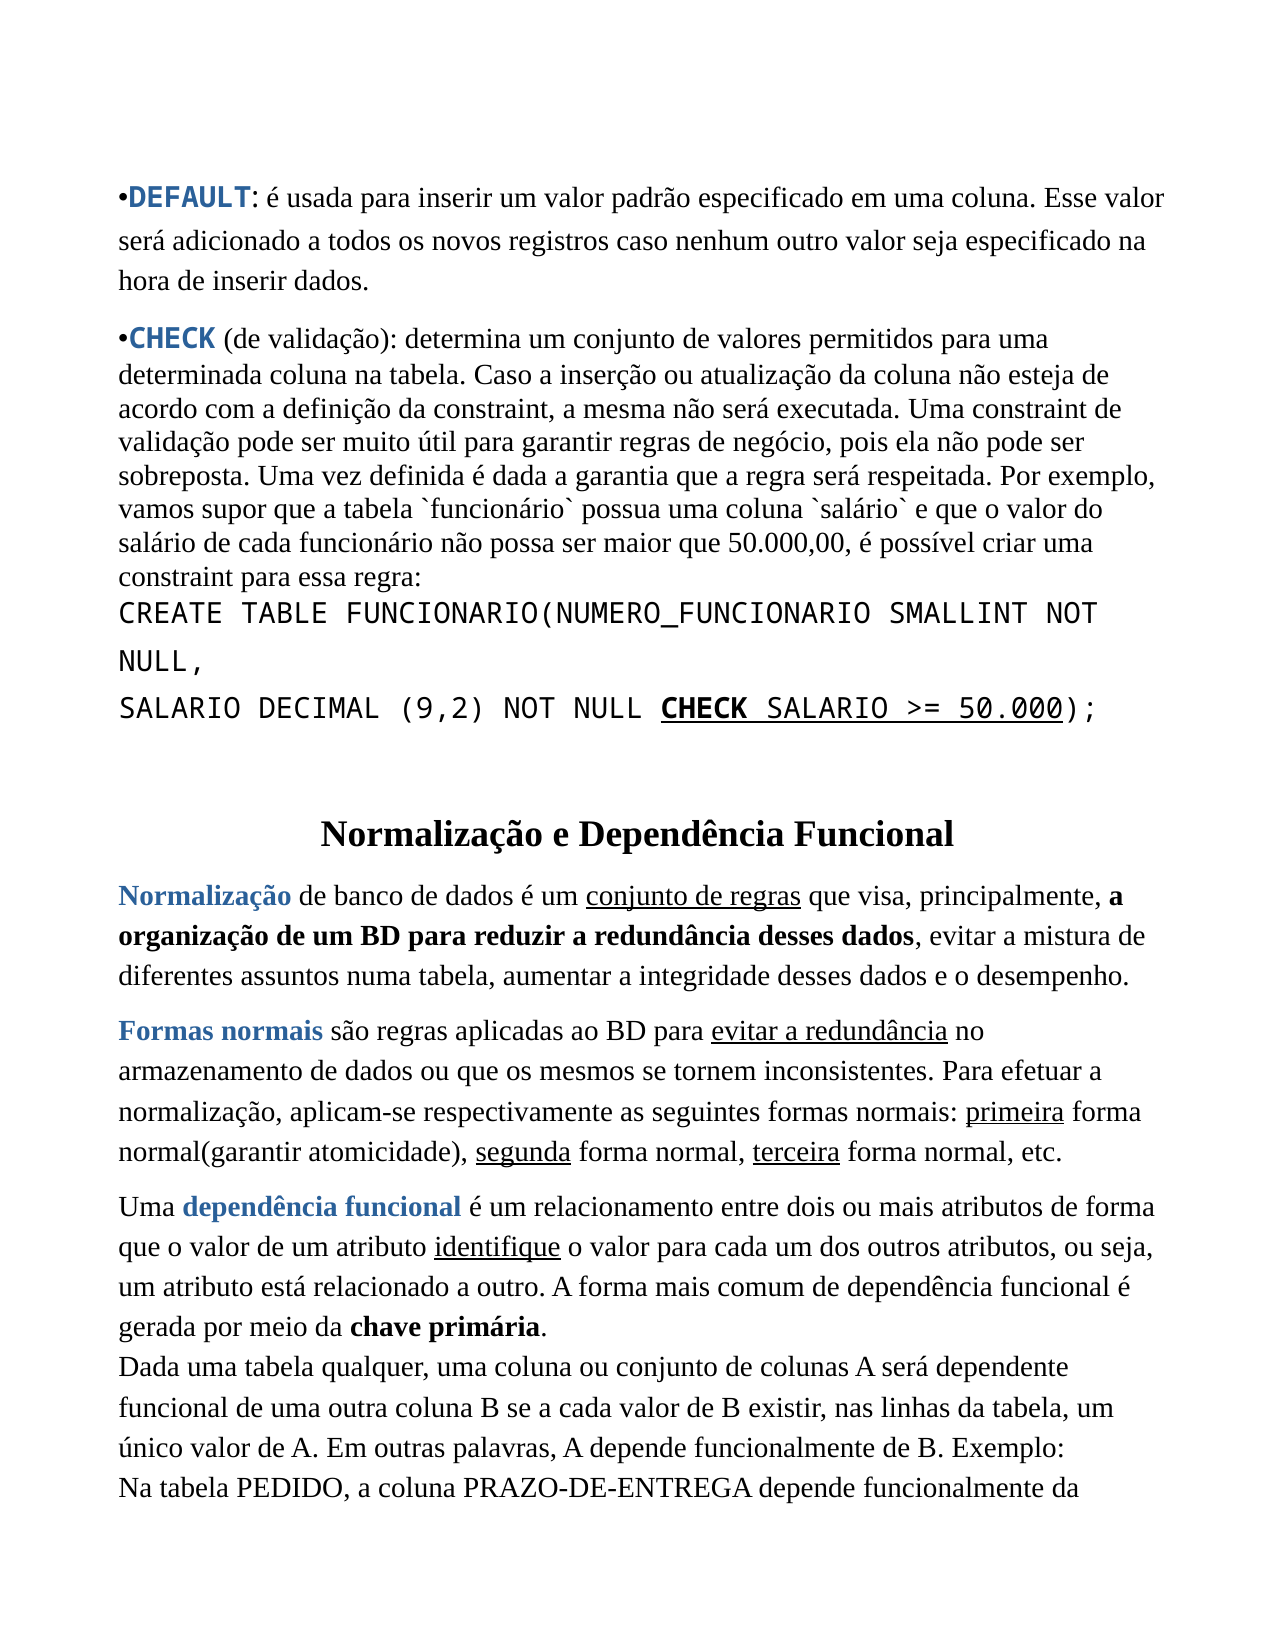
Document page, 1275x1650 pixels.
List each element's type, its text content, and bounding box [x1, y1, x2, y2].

list DEFAULT: é usada para inserir um valor padrão especificado em uma coluna. Esse valor será adicionado a todos os novos registros caso nenhum outro valor seja especificado na hora de inserir dados. [118, 176, 1181, 296]
text Normalização e Dependência Funcional [118, 812, 1157, 855]
text Normalização de banco de dados é um conjunto de regras que visa, principalmente, a organização de um BD para reduzir a redundância desses dados, evitar a mistura de diferentes assuntos numa tabela, aumentar a integridade desses dados e o desempenho. [118, 878, 1157, 992]
list CHECK (de validação): determina um conjunto de valores permitidos para uma determinada coluna na tabela. Caso a inserção ou atualização da coluna não esteja de acordo com a definição da constraint, a mesma não será executada. Uma constraint de validação pode ser muito útil para garantir regras de negócio, pois ela não pode ser sobreposta. Uma vez definida é dada a garantia que a regra será respeitada. Por exemplo, vamos supor que a tabela `funcionário` possua uma coluna `salário` e que o valor do salário de cada funcionário não possa ser maior que 50.000,00, é possível criar uma constraint para essa regra: [118, 318, 1157, 592]
text CREATE TABLE FUNCIONARIO(NUMERO_FUNCIONARIO SMALLINT NOT NULL, SALARIO DECIMAL (9,2) NOT NULL CHECK SALARIO >= 50.000); [118, 592, 1157, 727]
text Formas normais são regras aplicadas ao BD para evitar a redundância no armazenamento de dados ou que os mesmos se tornem inconsistentes. Para efetuar a normalização, aplicam-se respectivamente as seguintes formas normais: primeira forma normal(garantir atomicidade), segunda forma normal, terceira forma normal, etc. [118, 1013, 1157, 1167]
text Uma dependência funcional é um relacionamento entre dois ou mais atributos de forma que o valor de um atributo identifique o valor para cada um dos outros atributos, ou seja, um atributo está relacionado a outro. A forma mais comum de dependência funcional é gerada por meio da chave primária. Dada uma tabela qualquer, uma coluna ou conjunto de colunas A será dependente funcional de uma outra coluna B se a cada valor de B existir, nas linhas da tabela, um único valor de A. Em outras palavras, A depende funcionalmente de B. Exemplo: Na tabela PEDIDO, a coluna PRAZO-DE-ENTREGA depende funcionalmente da [118, 1189, 1157, 1504]
